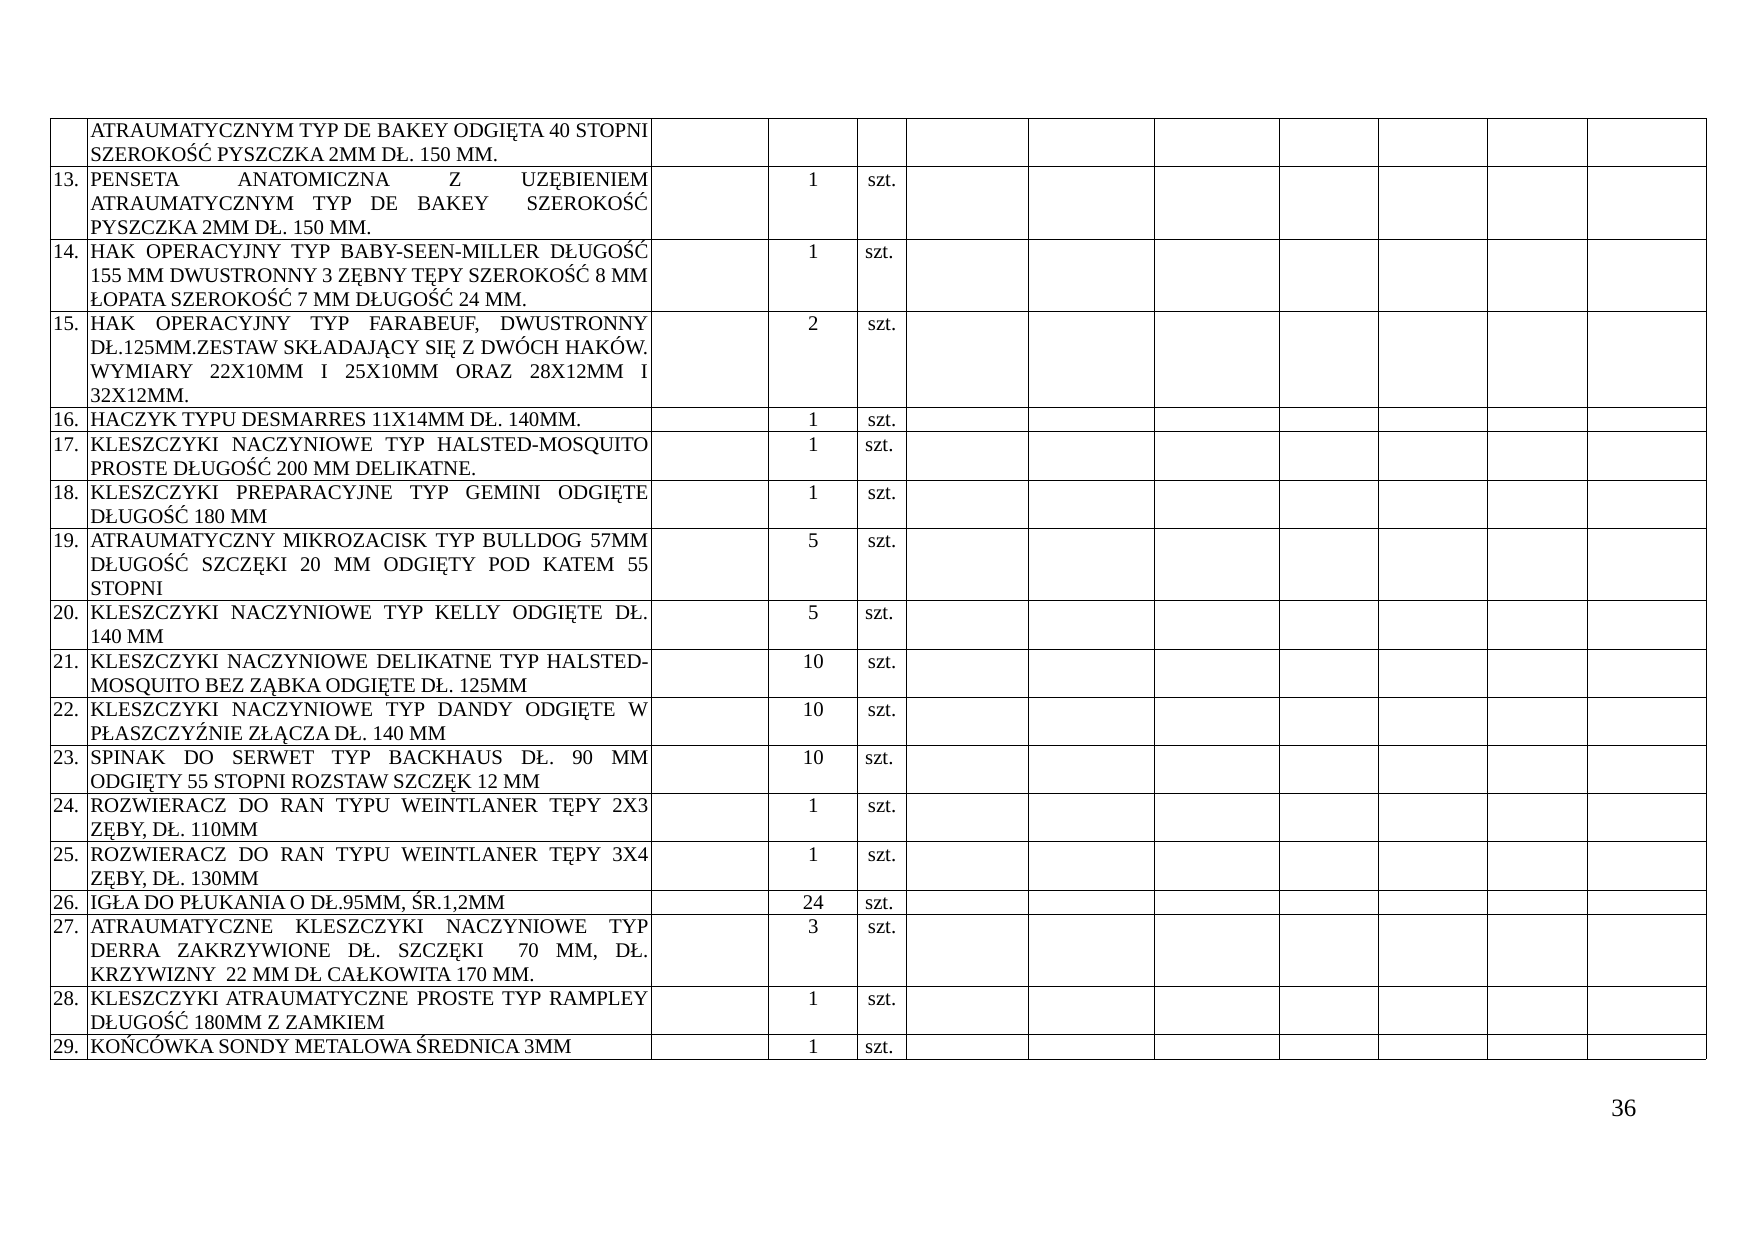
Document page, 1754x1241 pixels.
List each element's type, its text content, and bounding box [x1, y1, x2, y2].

table_cell [1488, 529, 1587, 600]
table_cell [1029, 891, 1154, 914]
table_cell [1379, 481, 1487, 528]
table_cell [907, 240, 1028, 311]
table_cell 21. [51, 650, 87, 697]
table_cell szt. [858, 915, 906, 986]
table_cell [652, 601, 768, 648]
table_cell [1588, 842, 1706, 889]
table_cell 16. [51, 408, 87, 431]
table_cell 26. [51, 891, 87, 914]
table_cell [1155, 891, 1279, 914]
table_cell [1588, 432, 1706, 480]
table_cell 24 [769, 891, 857, 914]
table_cell [652, 891, 768, 914]
table_cell 1 [769, 987, 857, 1034]
table_cell [1379, 915, 1487, 986]
table_cell 3 [769, 915, 857, 986]
table_cell [1379, 529, 1487, 600]
table_cell [1488, 915, 1587, 986]
table_cell szt. [858, 529, 906, 600]
table_cell [1155, 529, 1279, 600]
table_cell [1379, 794, 1487, 841]
table_cell [652, 312, 768, 407]
table_cell [1588, 891, 1706, 914]
table_cell szt. [858, 240, 906, 311]
table_cell KLESZCZYKI ATRAUMATYCZNE PROSTE TYP RAMPLEY DŁUGOŚĆ 180MM Z ZAMKIEM [88, 987, 651, 1034]
table_cell [1588, 312, 1706, 407]
table_cell KLESZCZYKI PREPARACYJNE TYP GEMINI ODGIĘTE DŁUGOŚĆ 180 MM [88, 481, 651, 528]
table_cell ATRAUMATYCZNYM TYP DE BAKEY ODGIĘTA 40 STOPNI SZEROKOŚĆ PYSZCZKA 2MM DŁ. 150 MM. [88, 119, 651, 166]
table_cell [652, 481, 768, 528]
table_cell HAK OPERACYJNY TYP BABY-SEEN-MILLER DŁUGOŚĆ 155 MM DWUSTRONNY 3 ZĘBNY TĘPY SZEROKOŚĆ 8 MM ŁOPATA SZEROKOŚĆ 7 MM DŁUGOŚĆ 24 MM. [88, 240, 651, 311]
table_cell [907, 529, 1028, 600]
table_cell szt. [858, 408, 906, 431]
table_cell [652, 842, 768, 889]
table_cell SPINAK DO SERWET TYP BACKHAUS DŁ. 90 MM ODGIĘTY 55 STOPNI ROZSTAW SZCZĘK 12 MM [88, 746, 651, 793]
table_cell 27. [51, 915, 87, 986]
table_cell [652, 119, 768, 166]
table_cell IGŁA DO PŁUKANIA O DŁ.95MM, ŚR.1,2MM [88, 891, 651, 914]
table_cell [1029, 481, 1154, 528]
table_cell [1588, 240, 1706, 311]
table_cell [1588, 698, 1706, 745]
table_cell [652, 167, 768, 239]
table_cell [1280, 601, 1378, 648]
table_cell [1280, 794, 1378, 841]
table_cell [1588, 481, 1706, 528]
table_cell [1379, 432, 1487, 480]
table_cell 15. [51, 312, 87, 407]
table_cell szt. [858, 987, 906, 1034]
table_cell 25. [51, 842, 87, 889]
table_cell [652, 240, 768, 311]
table_cell [907, 432, 1028, 480]
table_cell [1155, 240, 1279, 311]
table_cell [1379, 891, 1487, 914]
table_cell szt. [858, 601, 906, 648]
table_cell [1588, 1035, 1706, 1058]
table_cell 22. [51, 698, 87, 745]
table_cell [907, 1035, 1028, 1058]
table_cell [907, 746, 1028, 793]
table_cell [1280, 746, 1378, 793]
table_cell [1379, 1035, 1487, 1058]
table_cell [1488, 167, 1587, 239]
table_cell [1488, 432, 1587, 480]
table_cell [652, 432, 768, 480]
table_cell 29. [51, 1035, 87, 1058]
table_cell [652, 650, 768, 697]
table_cell 1 [769, 240, 857, 311]
table_cell [1588, 601, 1706, 648]
table_cell [907, 601, 1028, 648]
table_cell [1488, 601, 1587, 648]
table_cell [1379, 842, 1487, 889]
table_cell [652, 529, 768, 600]
table_cell [1588, 650, 1706, 697]
table_cell szt. [858, 891, 906, 914]
table_cell [1280, 915, 1378, 986]
table_cell [1155, 167, 1279, 239]
table_cell 1 [769, 794, 857, 841]
table_cell [652, 987, 768, 1034]
table_cell [1280, 119, 1378, 166]
table_cell [1029, 312, 1154, 407]
table_cell [1029, 842, 1154, 889]
table_cell [1155, 842, 1279, 889]
table_cell [1588, 915, 1706, 986]
table_cell 10 [769, 698, 857, 745]
table_cell [1488, 408, 1587, 431]
table_cell [1280, 1035, 1378, 1058]
table_cell 24. [51, 794, 87, 841]
table_cell [1155, 650, 1279, 697]
table_cell [1379, 119, 1487, 166]
table_cell [1488, 891, 1587, 914]
table_cell [1155, 1035, 1279, 1058]
table_cell szt. [858, 481, 906, 528]
table_cell [1280, 481, 1378, 528]
table_cell [1029, 794, 1154, 841]
table_cell [1029, 650, 1154, 697]
table_cell szt. [858, 432, 906, 480]
table_cell [1379, 650, 1487, 697]
table_cell [1280, 529, 1378, 600]
table_cell [652, 746, 768, 793]
table_cell [1155, 432, 1279, 480]
table_cell [907, 794, 1028, 841]
table_cell 5 [769, 529, 857, 600]
table_cell szt. [858, 746, 906, 793]
table_cell [51, 119, 87, 166]
table_cell 10 [769, 746, 857, 793]
table_cell 28. [51, 987, 87, 1034]
table_cell 18. [51, 481, 87, 528]
table_cell [1379, 312, 1487, 407]
table_cell [1280, 650, 1378, 697]
table_cell [1588, 987, 1706, 1034]
table_cell [1155, 601, 1279, 648]
table_cell [1488, 650, 1587, 697]
table_cell szt. [858, 312, 906, 407]
table_cell [1379, 698, 1487, 745]
table_cell [1488, 312, 1587, 407]
table_cell [1155, 481, 1279, 528]
table_cell [907, 167, 1028, 239]
table_cell [907, 408, 1028, 431]
table_cell [652, 698, 768, 745]
table_cell [907, 915, 1028, 986]
table_cell [1155, 987, 1279, 1034]
table_cell [907, 481, 1028, 528]
table_cell [1155, 312, 1279, 407]
table_cell [1488, 987, 1587, 1034]
table_cell 1 [769, 167, 857, 239]
table_cell 2 [769, 312, 857, 407]
table_cell szt. [858, 1035, 906, 1058]
table_cell [1155, 746, 1279, 793]
table_cell [1488, 481, 1587, 528]
table_cell [1488, 794, 1587, 841]
table_cell [652, 915, 768, 986]
table_cell [1029, 746, 1154, 793]
table_cell [907, 698, 1028, 745]
table_cell [1029, 915, 1154, 986]
table_cell KLESZCZYKI NACZYNIOWE TYP HALSTED-MOSQUITO PROSTE DŁUGOŚĆ 200 MM DELIKATNE. [88, 432, 651, 480]
table_cell [1280, 167, 1378, 239]
table_cell [1029, 698, 1154, 745]
table_cell [1155, 915, 1279, 986]
table_cell PENSETA ANATOMICZNA Z UZĘBIENIEM ATRAUMATYCZNYM TYP DE BAKEY SZEROKOŚĆ PYSZCZKA 2MM DŁ. 150 MM. [88, 167, 651, 239]
table_cell 14. [51, 240, 87, 311]
table_cell 5 [769, 601, 857, 648]
table_cell [1029, 432, 1154, 480]
table_cell [652, 408, 768, 431]
table_cell HACZYK TYPU DESMARRES 11X14MM DŁ. 140MM. [88, 408, 651, 431]
table_cell ATRAUMATYCZNE KLESZCZYKI NACZYNIOWE TYP DERRA ZAKRZYWIONE DŁ. SZCZĘKI 70 MM, DŁ. KRZYWIZNY 22 MM DŁ CAŁKOWITA 170 MM. [88, 915, 651, 986]
table_cell [1029, 529, 1154, 600]
table_cell [1029, 119, 1154, 166]
table_cell [1280, 408, 1378, 431]
table_cell HAK OPERACYJNY TYP FARABEUF, DWUSTRONNY DŁ.125MM.ZESTAW SKŁADAJĄCY SIĘ Z DWÓCH HAKÓW. WYMIARY 22X10MM I 25X10MM ORAZ 28X12MM I 32X12MM. [88, 312, 651, 407]
table_cell [1280, 987, 1378, 1034]
table_cell [1280, 842, 1378, 889]
table_cell [1155, 119, 1279, 166]
table_cell [907, 119, 1028, 166]
table_cell [1588, 119, 1706, 166]
table_cell ROZWIERACZ DO RAN TYPU WEINTLANER TĘPY 3X4 ZĘBY, DŁ. 130MM [88, 842, 651, 889]
table_cell [1379, 746, 1487, 793]
table_cell 1 [769, 432, 857, 480]
table_cell [1379, 601, 1487, 648]
table_cell [907, 312, 1028, 407]
table_cell [1588, 529, 1706, 600]
table_cell [1588, 408, 1706, 431]
table_cell 1 [769, 842, 857, 889]
table_cell [1155, 698, 1279, 745]
table_cell szt. [858, 650, 906, 697]
table_cell [1488, 119, 1587, 166]
table_cell ROZWIERACZ DO RAN TYPU WEINTLANER TĘPY 2X3 ZĘBY, DŁ. 110MM [88, 794, 651, 841]
table_cell [1029, 601, 1154, 648]
table_cell 1 [769, 481, 857, 528]
table_cell [1029, 408, 1154, 431]
table_cell [652, 794, 768, 841]
table_cell 13. [51, 167, 87, 239]
table_cell [1280, 240, 1378, 311]
table_cell 20. [51, 601, 87, 648]
table_cell 19. [51, 529, 87, 600]
table_cell [1379, 987, 1487, 1034]
table_cell [1155, 408, 1279, 431]
table_cell 10 [769, 650, 857, 697]
table_cell [652, 1035, 768, 1058]
table_cell 23. [51, 746, 87, 793]
table_cell [1488, 240, 1587, 311]
table_cell [1488, 746, 1587, 793]
table_cell [907, 987, 1028, 1034]
table_cell KOŃCÓWKA SONDY METALOWA ŚREDNICA 3MM [88, 1035, 651, 1058]
table_cell [1280, 891, 1378, 914]
table_cell [1588, 794, 1706, 841]
table_cell 1 [769, 408, 857, 431]
table_cell [1280, 312, 1378, 407]
table_cell [1029, 240, 1154, 311]
table_cell szt. [858, 167, 906, 239]
table_cell [1379, 408, 1487, 431]
table_cell szt. [858, 794, 906, 841]
table_cell [907, 650, 1028, 697]
table_cell [1280, 698, 1378, 745]
table_cell [1280, 432, 1378, 480]
table_cell [1379, 240, 1487, 311]
table_cell [1588, 167, 1706, 239]
table_cell [1379, 167, 1487, 239]
table_cell KLESZCZYKI NACZYNIOWE DELIKATNE TYP HALSTED-MOSQUITO BEZ ZĄBKA ODGIĘTE DŁ. 125MM [88, 650, 651, 697]
table_cell [858, 119, 906, 166]
table_cell KLESZCZYKI NACZYNIOWE TYP DANDY ODGIĘTE W PŁASZCZYŹNIE ZŁĄCZA DŁ. 140 MM [88, 698, 651, 745]
table_cell szt. [858, 842, 906, 889]
table_cell [1155, 794, 1279, 841]
table_cell [769, 119, 857, 166]
table_cell [1029, 1035, 1154, 1058]
table_cell [907, 842, 1028, 889]
table_cell 17. [51, 432, 87, 480]
table_cell KLESZCZYKI NACZYNIOWE TYP KELLY ODGIĘTE DŁ. 140 MM [88, 601, 651, 648]
table_cell [1488, 1035, 1587, 1058]
table_cell [1488, 698, 1587, 745]
table_cell [1488, 842, 1587, 889]
table_cell ATRAUMATYCZNY MIKROZACISK TYP BULLDOG 57MM DŁUGOŚĆ SZCZĘKI 20 MM ODGIĘTY POD KATEM 55 STOPNI [88, 529, 651, 600]
table_cell [1029, 167, 1154, 239]
table_cell [1029, 987, 1154, 1034]
table_cell 1 [769, 1035, 857, 1058]
table_cell [907, 891, 1028, 914]
table_cell [1588, 746, 1706, 793]
table_cell szt. [858, 698, 906, 745]
